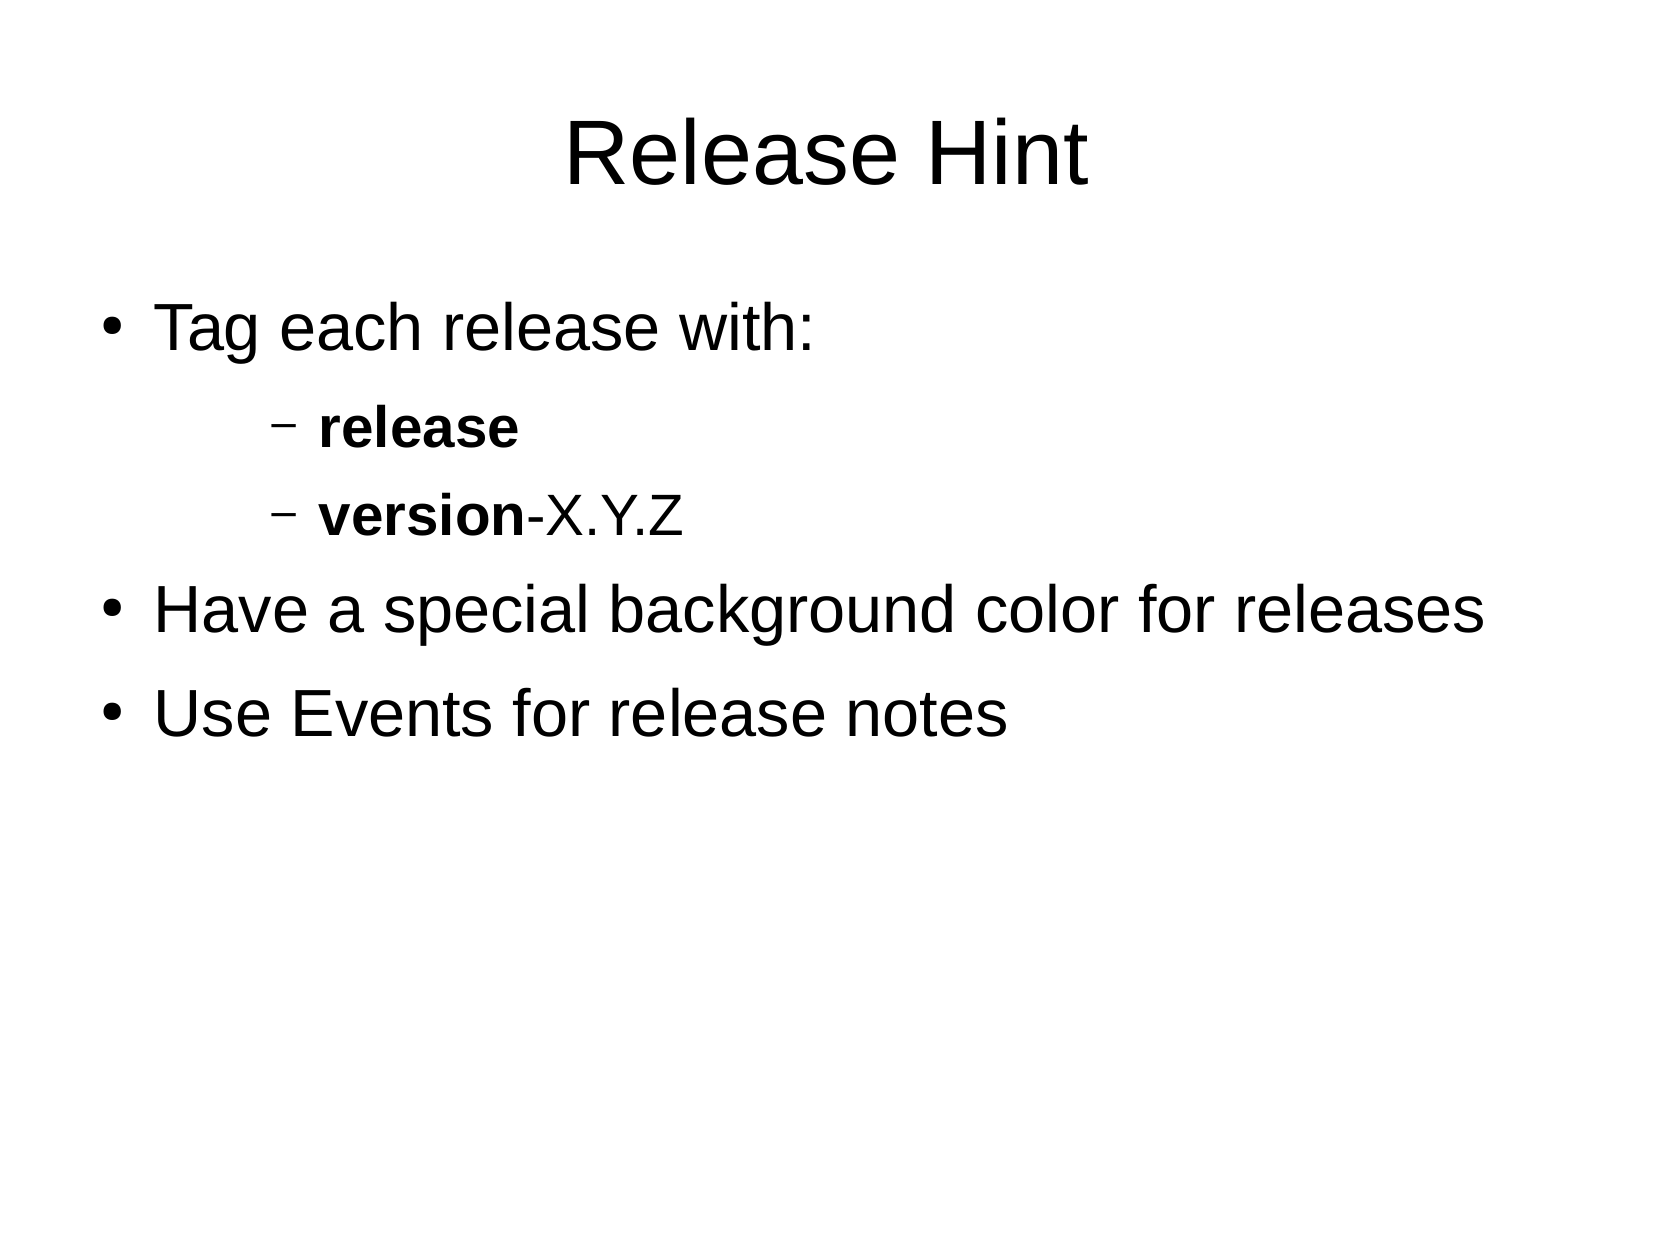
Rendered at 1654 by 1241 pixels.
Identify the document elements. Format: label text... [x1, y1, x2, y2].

title Release Hint [82, 49, 1571, 257]
list Tag each release with: release version-X.Y.Z Have a special background color for releases Use Events for release notes [82, 290, 1571, 1109]
